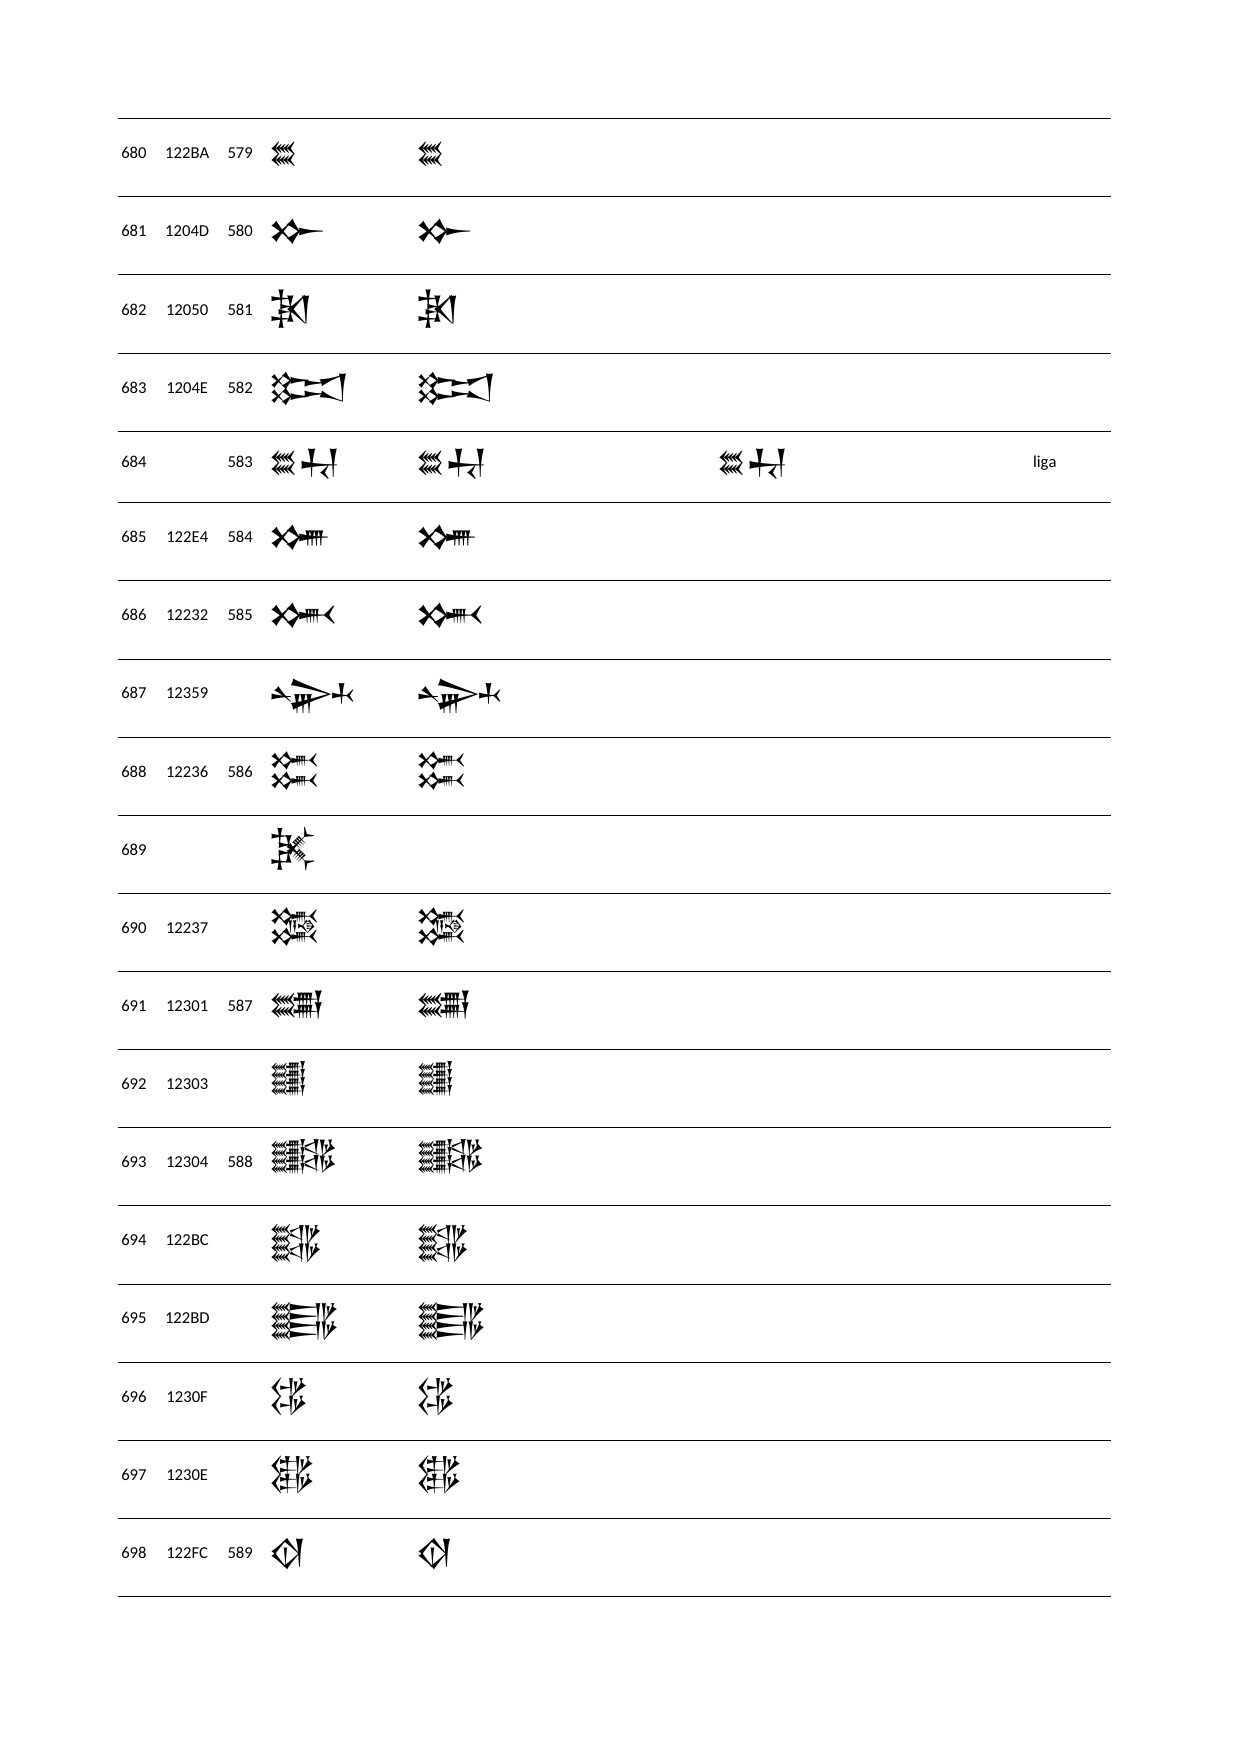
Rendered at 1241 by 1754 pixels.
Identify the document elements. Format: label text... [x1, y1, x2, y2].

table_cell 𒋼 [412, 1519, 713, 1596]
table_cell 𒌎 [266, 1441, 412, 1518]
table_cell [214, 1285, 266, 1362]
table_cell 692 [118, 1050, 160, 1127]
table_cell 693 [118, 1128, 160, 1205]
table_cell [412, 816, 713, 893]
table_cell 𒌁 [266, 972, 412, 1049]
table_cell [713, 581, 1030, 658]
table_cell [713, 1441, 1030, 1518]
table_cell 122BC [160, 1206, 214, 1283]
table_cell [1030, 972, 1111, 1049]
table_cell 580 [214, 197, 266, 274]
table_cell 𒌄 [266, 1128, 412, 1205]
table_cell [713, 1285, 1030, 1362]
table_cell 681 [118, 197, 160, 274]
table_cell 1204D [160, 197, 214, 274]
table_cell [1030, 1128, 1111, 1205]
table_cell 𒊺 [412, 119, 713, 196]
table_cell 584 [214, 503, 266, 580]
table_cell [1030, 1363, 1111, 1440]
table_cell 𒁎 [266, 354, 412, 431]
table_cell [1030, 503, 1111, 580]
table_cell [1030, 119, 1111, 196]
table_cell [1030, 1519, 1111, 1596]
table_cell 588 [214, 1128, 266, 1205]
table_cell 𒈷 [412, 894, 713, 971]
table_cell 𒌏 [412, 1363, 713, 1440]
table_cell 𒊼 [266, 1206, 412, 1283]
table_cell 684 [118, 432, 160, 502]
table_cell 12359 [160, 660, 214, 737]
table_cell 694 [118, 1206, 160, 1283]
table_cell 𒈶 [412, 738, 713, 815]
table_cell [713, 1128, 1030, 1205]
table_cell [713, 816, 1030, 893]
table_cell [713, 1050, 1030, 1127]
table_cell 12237 [160, 894, 214, 971]
table_cell 𒁐 [412, 275, 713, 352]
table_cell 585 [214, 581, 266, 658]
table_cell 696 [118, 1363, 160, 1440]
table_cell 𒊽 [266, 1285, 412, 1362]
table_cell 579 [214, 119, 266, 196]
table_cell 586 [214, 738, 266, 815]
table_cell 12232 [160, 581, 214, 658]
table_cell 𒈶 [266, 738, 412, 815]
table_cell 589 [214, 1519, 266, 1596]
table_cell [713, 1519, 1030, 1596]
table_cell 122FC [160, 1519, 214, 1596]
table_cell liga [1030, 432, 1111, 502]
table_cell [214, 1441, 266, 1518]
table_cell 687 [118, 660, 160, 737]
table_cell [1030, 894, 1111, 971]
table_cell [1030, 660, 1111, 737]
table_cell [713, 972, 1030, 1049]
table_cell [1030, 275, 1111, 352]
table_cell 𒌄 [412, 1128, 713, 1205]
table_cell [1030, 1441, 1111, 1518]
table_cell [713, 503, 1030, 580]
table_cell [713, 738, 1030, 815]
table_cell 𒊺𒄷 [713, 432, 1030, 502]
table_cell 1230F [160, 1363, 214, 1440]
table_cell 587 [214, 972, 266, 1049]
table_cell 122BA [160, 119, 214, 196]
table_cell [1030, 197, 1111, 274]
table_cell 𒋤 [412, 503, 713, 580]
table_cell [214, 1363, 266, 1440]
table_cell 𒈲 [266, 581, 412, 658]
table_cell 695 [118, 1285, 160, 1362]
table_cell [1030, 1206, 1111, 1283]
table_cell 12050 [160, 275, 214, 352]
table_cell 12304 [160, 1128, 214, 1205]
table_cell 685 [118, 503, 160, 580]
table_cell [713, 1206, 1030, 1283]
table_cell [214, 816, 266, 893]
table_cell [1030, 581, 1111, 658]
table_cell 𒋤 [266, 503, 412, 580]
table_cell 682 [118, 275, 160, 352]
table_cell 𒌃 [266, 1050, 412, 1127]
table_cell 𒊽 [412, 1285, 713, 1362]
table_cell [713, 197, 1030, 274]
table_cell 12301 [160, 972, 214, 1049]
table_cell 686 [118, 581, 160, 658]
table_cell [1030, 1050, 1111, 1127]
table_cell 𒌎 [412, 1441, 713, 1518]
table_cell 𒊺𒄷 [266, 432, 412, 502]
table_cell 581 [214, 275, 266, 352]
table_cell 688 [118, 738, 160, 815]
table_cell 𒋼 [266, 1519, 412, 1596]
table_cell 691 [118, 972, 160, 1049]
table_cell 𒊺𒄷 [412, 432, 713, 502]
table_cell 697 [118, 1441, 160, 1518]
table_cell 122E4 [160, 503, 214, 580]
table_cell [1030, 738, 1111, 815]
table_cell [713, 660, 1030, 737]
table_cell [1030, 816, 1111, 893]
table_cell 𒈲 [412, 581, 713, 658]
table_cell 12236 [160, 738, 214, 815]
table_cell 𒍙 [266, 660, 412, 737]
table_cell 𒌁 [412, 972, 713, 1049]
table_cell 𒌏 [266, 1363, 412, 1440]
table_cell [214, 1050, 266, 1127]
table_cell 1204E [160, 354, 214, 431]
table_cell 𒁎 [412, 354, 713, 431]
table_cell [214, 1206, 266, 1283]
table_cell 582 [214, 354, 266, 431]
table_cell 1230E [160, 1441, 214, 1518]
table_cell 𒍙 [412, 660, 713, 737]
table_cell 𒁍 [412, 197, 713, 274]
table_cell 683 [118, 354, 160, 431]
table_cell 𒁍 [266, 197, 412, 274]
table_cell 𒊼 [412, 1206, 713, 1283]
table_cell [713, 894, 1030, 971]
table_cell 𒌃 [412, 1050, 713, 1127]
table_cell [214, 660, 266, 737]
table_cell [160, 816, 214, 893]
table_cell [713, 275, 1030, 352]
table_cell 𒈸 [266, 816, 412, 893]
table_cell 122BD [160, 1285, 214, 1362]
table_cell [713, 354, 1030, 431]
table_cell 698 [118, 1519, 160, 1596]
table_cell [1030, 354, 1111, 431]
table_cell 690 [118, 894, 160, 971]
table_cell 𒊺 [266, 119, 412, 196]
table_cell 680 [118, 119, 160, 196]
table_cell [1030, 1285, 1111, 1362]
table_cell 12303 [160, 1050, 214, 1127]
table_cell [713, 1363, 1030, 1440]
table_cell 583 [214, 432, 266, 502]
table_cell 𒁐 [266, 275, 412, 352]
table_cell 689 [118, 816, 160, 893]
table_cell 𒈷 [266, 894, 412, 971]
table_cell [214, 894, 266, 971]
table_cell [160, 432, 214, 502]
table_cell [713, 119, 1030, 196]
